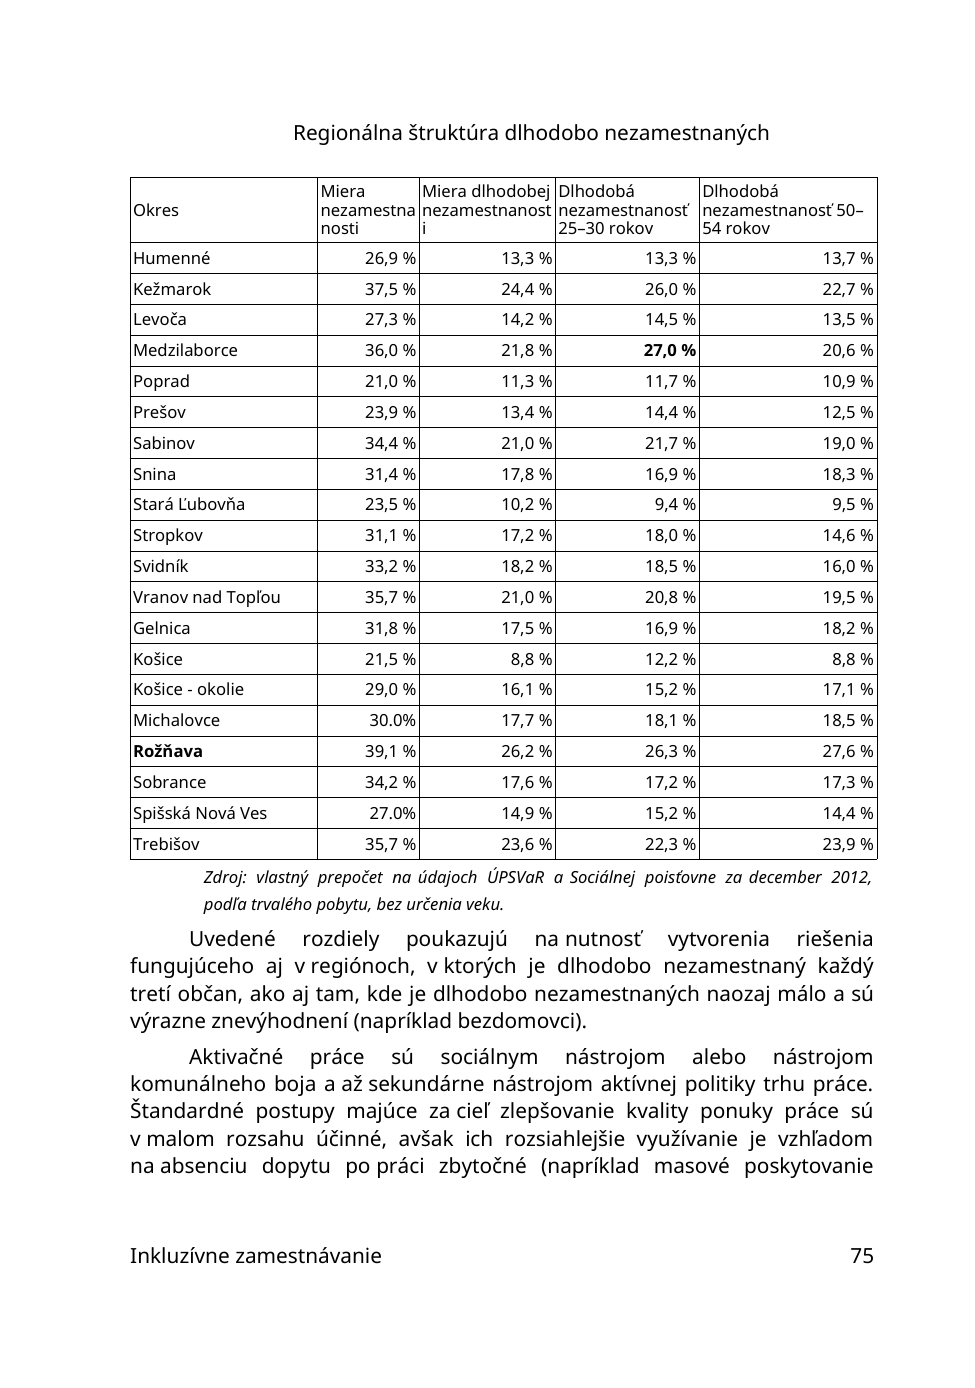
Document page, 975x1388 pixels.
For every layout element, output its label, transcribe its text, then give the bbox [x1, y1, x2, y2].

table_cell 23,9 % [318, 397, 419, 427]
table_cell Svidník [131, 552, 317, 581]
table_cell 36,0 % [318, 336, 419, 366]
table_cell 14,2 % [420, 305, 555, 335]
table_cell 18,2 % [700, 613, 877, 643]
table_cell 18,2 % [420, 552, 555, 581]
table_cell 14,6 % [700, 521, 877, 551]
table_cell 10,2 % [420, 490, 555, 520]
table_cell 21,5 % [318, 644, 419, 674]
table_cell 23,6 % [420, 829, 555, 859]
table_cell 19,5 % [700, 582, 877, 612]
table_cell 26,2 % [420, 737, 555, 766]
table_cell 35,7 % [318, 582, 419, 612]
table_cell 37,5 % [318, 274, 419, 304]
table_cell 13,5 % [700, 305, 877, 335]
table_cell Prešov [131, 397, 317, 427]
table_cell 29,0 % [318, 675, 419, 705]
table_cell Sobrance [131, 767, 317, 797]
table_cell 34,2 % [318, 767, 419, 797]
table_cell 24,4 % [420, 274, 555, 304]
table_cell 13,3 % [556, 243, 699, 273]
table_cell 11,7 % [556, 367, 699, 396]
table_cell 19,0 % [700, 428, 877, 458]
table_cell 15,2 % [556, 675, 699, 705]
table_cell 27,0 % [556, 336, 699, 366]
table_cell 16,9 % [556, 459, 699, 489]
table_cell 20,6 % [700, 336, 877, 366]
table_cell 21,0 % [420, 582, 555, 612]
table_cell Poprad [131, 367, 317, 396]
table_cell 17,6 % [420, 767, 555, 797]
table_cell Sabinov [131, 428, 317, 458]
table_cell 14,5 % [556, 305, 699, 335]
table_cell 12,5 % [700, 397, 877, 427]
table_cell 26,0 % [556, 274, 699, 304]
table_cell 27,0% [318, 798, 419, 828]
table_cell 33,2 % [318, 552, 419, 581]
table_header Dlhodobá nezamestnanosť 25–30 rokov [556, 178, 699, 242]
table_cell 16,1 % [420, 675, 555, 705]
table_cell 17,3 % [700, 767, 877, 797]
table_cell 27,3 % [318, 305, 419, 335]
table_cell 16,0 % [700, 552, 877, 581]
table_cell Kežmarok [131, 274, 317, 304]
table_cell 23,9 % [700, 829, 877, 859]
table_cell 14,4 % [556, 397, 699, 427]
table_cell 35,7 % [318, 829, 419, 859]
table_cell 39,1 % [318, 737, 419, 766]
table_cell 21,8 % [420, 336, 555, 366]
table_cell 21,0 % [318, 367, 419, 396]
table_cell 15,2 % [556, 798, 699, 828]
table_cell 34,4 % [318, 428, 419, 458]
table_cell 22,3 % [556, 829, 699, 859]
table_cell 20,8 % [556, 582, 699, 612]
table_cell Stropkov [131, 521, 317, 551]
table_cell Trebišov [131, 829, 317, 859]
table_cell Medzilaborce [131, 336, 317, 366]
table_cell Michalovce [131, 706, 317, 736]
table_cell 27,6 % [700, 737, 877, 766]
table_cell 30,0% [318, 706, 419, 736]
table_cell 18,5 % [556, 552, 699, 581]
table_cell Košice [131, 644, 317, 674]
table_header Miera dlhodobej nezamestnanosti [420, 178, 555, 242]
table_cell 8,8 % [420, 644, 555, 674]
table_cell 13,4 % [420, 397, 555, 427]
table_cell 21,0 % [420, 428, 555, 458]
table_cell 17,7 % [420, 706, 555, 736]
table_cell Snina [131, 459, 317, 489]
table_cell 18,0 % [556, 521, 699, 551]
table_cell 17,1 % [700, 675, 877, 705]
table_cell 23,5 % [318, 490, 419, 520]
table_cell 21,7 % [556, 428, 699, 458]
table_cell 9,4 % [556, 490, 699, 520]
table_cell 17,2 % [420, 521, 555, 551]
table_cell Rožňava [131, 737, 317, 766]
table_cell 13,7 % [700, 243, 877, 273]
table_cell 14,4 % [700, 798, 877, 828]
table_cell 31,8 % [318, 613, 419, 643]
table_header Okres [131, 178, 317, 242]
table_cell 8,8 % [700, 644, 877, 674]
table_cell 18,3 % [700, 459, 877, 489]
table_cell 17,2 % [556, 767, 699, 797]
table_cell 16,9 % [556, 613, 699, 643]
table_cell Levoča [131, 305, 317, 335]
table_cell 11,3 % [420, 367, 555, 396]
table_header Miera nezamestnanosti [318, 178, 419, 242]
table_cell Humenné [131, 243, 317, 273]
table_cell Gelnica [131, 613, 317, 643]
table_cell 26,9 % [318, 243, 419, 273]
table_cell 9,5 % [700, 490, 877, 520]
table_cell Spišská Nová Ves [131, 798, 317, 828]
table_cell 13,3 % [420, 243, 555, 273]
table_cell 17,5 % [420, 613, 555, 643]
table_cell 22,7 % [700, 274, 877, 304]
table_cell Vranov nad Topľou [131, 582, 317, 612]
table_cell Stará Ľubovňa [131, 490, 317, 520]
table_cell 18,1 % [556, 706, 699, 736]
text Zdroj: vlastný prepočet na údajoch ÚPSVaR a Sociálnej poisťovne za december 2012, podľa trvalého pobytu, bez určenia veku. [204, 862, 874, 916]
table_cell 31,1 % [318, 521, 419, 551]
text Uvedené rozdiely poukazujú na nutnosť vytvorenia riešenia fungujúceho aj v regiónoch, v ktorých je dlhodobo nezamestnaný každý tretí občan, ako aj tam, kde je dlhodobo nezamestnaných naozaj málo a sú výrazne znevýhodnení (napríklad bezdomovci). [130, 925, 874, 1034]
table_cell 14,9 % [420, 798, 555, 828]
text Aktivačné práce sú sociálnym nástrojom alebo nástrojom komunálneho boja a až sekundárne nástrojom aktívnej politiky trhu práce. Štandardné postupy majúce za cieľ zlepšovanie kvality ponuky práce sú v malom rozsahu účinné, avšak ich rozsiahlejšie využívanie je vzhľadom na absenciu dopytu po práci zbytočné (napríklad masové poskytovanie [130, 1043, 874, 1179]
table_cell 18,5 % [700, 706, 877, 736]
table_cell Košice - okolie [131, 675, 317, 705]
table_cell 17,8 % [420, 459, 555, 489]
table_cell 31,4 % [318, 459, 419, 489]
table_cell 10,9 % [700, 367, 877, 396]
table_cell 12,2 % [556, 644, 699, 674]
table_cell 26,3 % [556, 737, 699, 766]
table_header Dlhodobá nezamestnanosť 50–54 rokov [700, 178, 877, 242]
